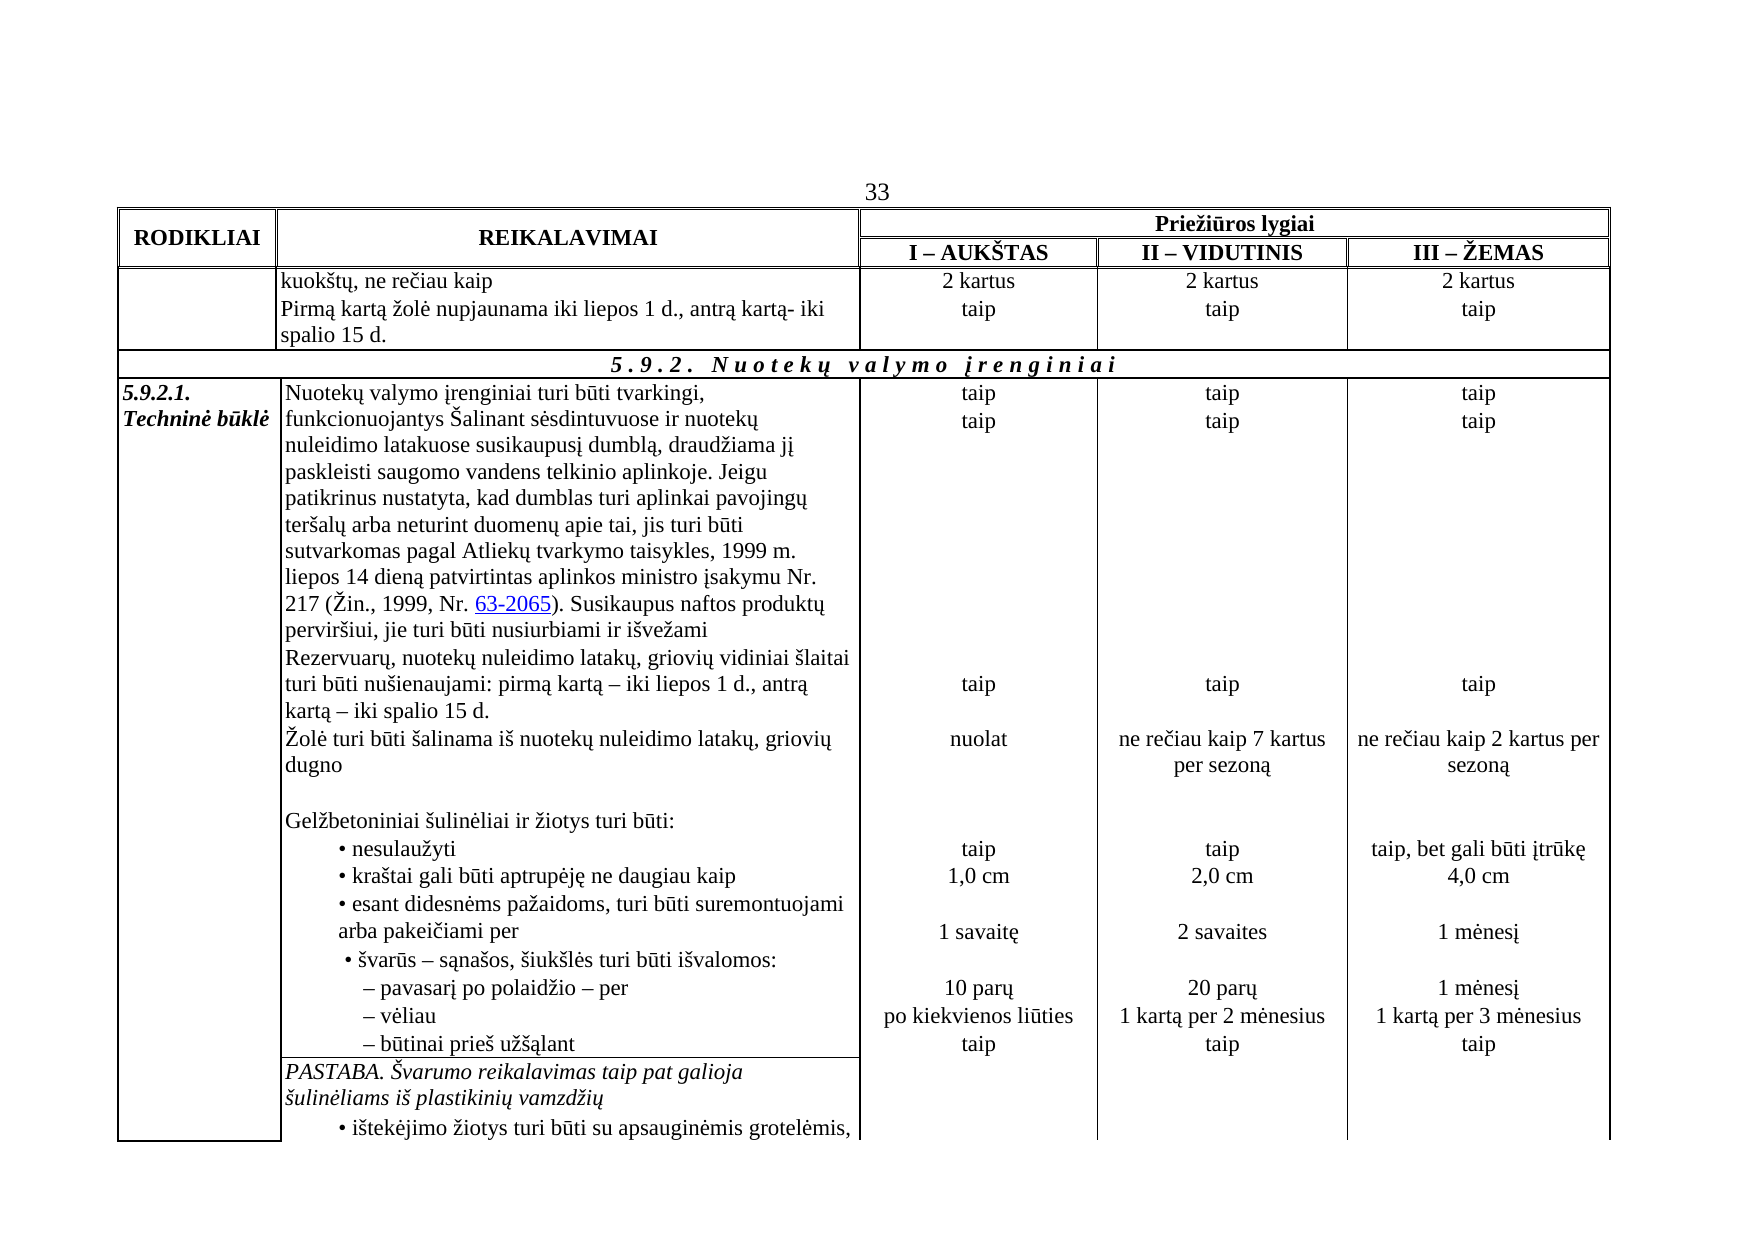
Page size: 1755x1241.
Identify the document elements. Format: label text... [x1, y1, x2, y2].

table_cell 1 kartą per 3 mėnesius [1348, 1001, 1609, 1028]
table_cell taip [1348, 379, 1609, 405]
table_cell • švarūs – sąnašos, šiukšlės turi būti išvalomos: [282, 945, 859, 973]
table_cell taip [861, 1029, 1097, 1056]
table_cell 2 kartus [861, 269, 1097, 293]
table_cell 1,0 cm [861, 861, 1097, 889]
table_cell taip, bet gali būti įtrūkę [1348, 833, 1609, 861]
table_cell III – ŽEMAS [1349, 239, 1608, 266]
table_cell taip [861, 379, 1097, 405]
table_cell Žolė turi būti šalinama iš nuotekų nuleidimo latakų, griovių dugno [282, 723, 859, 777]
table_cell ne rečiau kaip 2 kartus per sezoną [1348, 723, 1609, 777]
table_cell taip [861, 294, 1097, 321]
table_cell 2 kartus [1348, 269, 1609, 293]
table_cell taip [1098, 379, 1347, 405]
table_cell • ištekėjimo žiotys turi būti su apsauginėmis grotelėmis, [282, 1112, 859, 1140]
table_cell [1098, 889, 1347, 917]
table_cell [1098, 805, 1347, 833]
table_cell I – AUKŠTAS [861, 239, 1096, 266]
table_cell [1348, 945, 1609, 973]
table_cell [861, 1084, 1097, 1112]
table_cell [861, 321, 1097, 349]
table_cell taip [861, 669, 1097, 723]
table_cell II – VIDUTINIS [1099, 239, 1346, 266]
table_cell 2 savaites [1098, 917, 1347, 945]
table_cell [1348, 1084, 1609, 1112]
table_cell – vėliau [282, 1001, 859, 1028]
table_cell [1348, 889, 1609, 917]
table_cell – būtinai prieš užšąlant [282, 1029, 859, 1056]
table_cell 10 parų [861, 973, 1097, 1001]
table_cell [1098, 945, 1347, 973]
table_cell 5.9.2. Nuotekų valymo įrenginiai [119, 351, 1609, 377]
table_cell [861, 1056, 1097, 1084]
table_cell – pavasarį po polaidžio – per [282, 973, 859, 1001]
table_cell po kiekvienos liūties [861, 1001, 1097, 1028]
table_cell taip [1098, 405, 1347, 669]
table_cell taip [1348, 405, 1609, 669]
table_cell 1 mėnesį [1348, 917, 1609, 945]
table_cell kuokštų, ne rečiau kaip [277, 269, 859, 293]
table_cell [1098, 1112, 1347, 1140]
table_cell 20 parų [1098, 973, 1347, 1001]
table_cell [1098, 321, 1347, 349]
table_cell taip [1348, 294, 1609, 321]
table_cell taip [1098, 833, 1347, 861]
table_cell • esant didesnėms pažaidoms, turi būti suremontuojami arba pakeičiami per [282, 889, 859, 945]
table_cell • nesulaužyti [282, 833, 859, 861]
table_cell Pirmą kartą žolė nupjaunama iki liepos 1 d., antrą kartą- iki spalio 15 d. [277, 294, 859, 349]
table_cell Rezervuarų, nuotekų nuleidimo latakų, griovių vidiniai šlaitai turi būti nušienaujami: pirmą kartą – iki liepos 1 d., antrą kartą – iki spalio 15 d. [282, 643, 859, 723]
table_cell 5.9.2.1. Techninė būklė [119, 379, 280, 1140]
table_cell taip [1348, 669, 1609, 723]
table_cell taip [1098, 294, 1347, 321]
table_cell [861, 889, 1097, 917]
table_cell [1098, 1084, 1347, 1112]
table_cell • kraštai gali būti aptrupėję ne daugiau kaip [282, 861, 859, 889]
table_cell [1348, 805, 1609, 833]
table_cell 1 mėnesį [1348, 973, 1609, 1001]
table_cell taip [1098, 1029, 1347, 1056]
table_cell 4,0 cm [1348, 861, 1609, 889]
table_cell 1 kartą per 2 mėnesius [1098, 1001, 1347, 1028]
table_cell [861, 777, 1097, 805]
table_cell taip [861, 833, 1097, 861]
table_cell taip [1348, 1029, 1609, 1056]
table_cell [861, 1112, 1097, 1140]
table_cell [119, 269, 275, 349]
table_header Priežiūros lygiai [861, 210, 1608, 236]
table_cell [1348, 321, 1609, 349]
table_cell [282, 777, 859, 805]
table_cell [1098, 777, 1347, 805]
table_cell 2 kartus [1098, 269, 1347, 293]
table_cell ne rečiau kaip 7 kartus per sezoną [1098, 723, 1347, 777]
table_cell Gelžbetoniniai šulinėliai ir žiotys turi būti: [282, 805, 859, 833]
table_cell 2,0 cm [1098, 861, 1347, 889]
table_cell [1348, 777, 1609, 805]
table_cell 1 savaitę [861, 917, 1097, 945]
table_cell taip [1098, 669, 1347, 723]
table_header REIKALAVIMAI [278, 210, 858, 266]
table_cell Nuotekų valymo įrenginiai turi būti tvarkingi, funkcionuojantys Šalinant sėsdintuvuose ir nuotekų nuleidimo latakuose susikaupusį dumblą, draudžiama jį paskleisti saugomo vandens telkinio aplinkoje. Jeigu patikrinus nustatyta, kad dumblas turi aplinkai pavojingų teršalų arba neturint duomenų apie tai, jis turi būti sutvarkomas pagal Atliekų tvarkymo taisykles, 1999 m. liepos 14 dieną patvirtintas aplinkos ministro įsakymu Nr. 217 (Žin., 1999, Nr. 63-2065). Susikaupus naftos produktų perviršiui, jie turi būti nusiurbiami ir išvežami [282, 379, 859, 642]
table_cell [861, 805, 1097, 833]
table_cell [1348, 1056, 1609, 1084]
table_cell [861, 945, 1097, 973]
table_header RODIKLIAI [120, 210, 275, 266]
table_cell [1348, 1112, 1609, 1140]
table_cell [1098, 1056, 1347, 1084]
table_cell taip [861, 405, 1097, 669]
table_cell PASTABA. Švarumo reikalavimas taip pat galioja šulinėliams iš plastikinių vamzdžių [282, 1058, 859, 1112]
table_cell nuolat [861, 723, 1097, 777]
